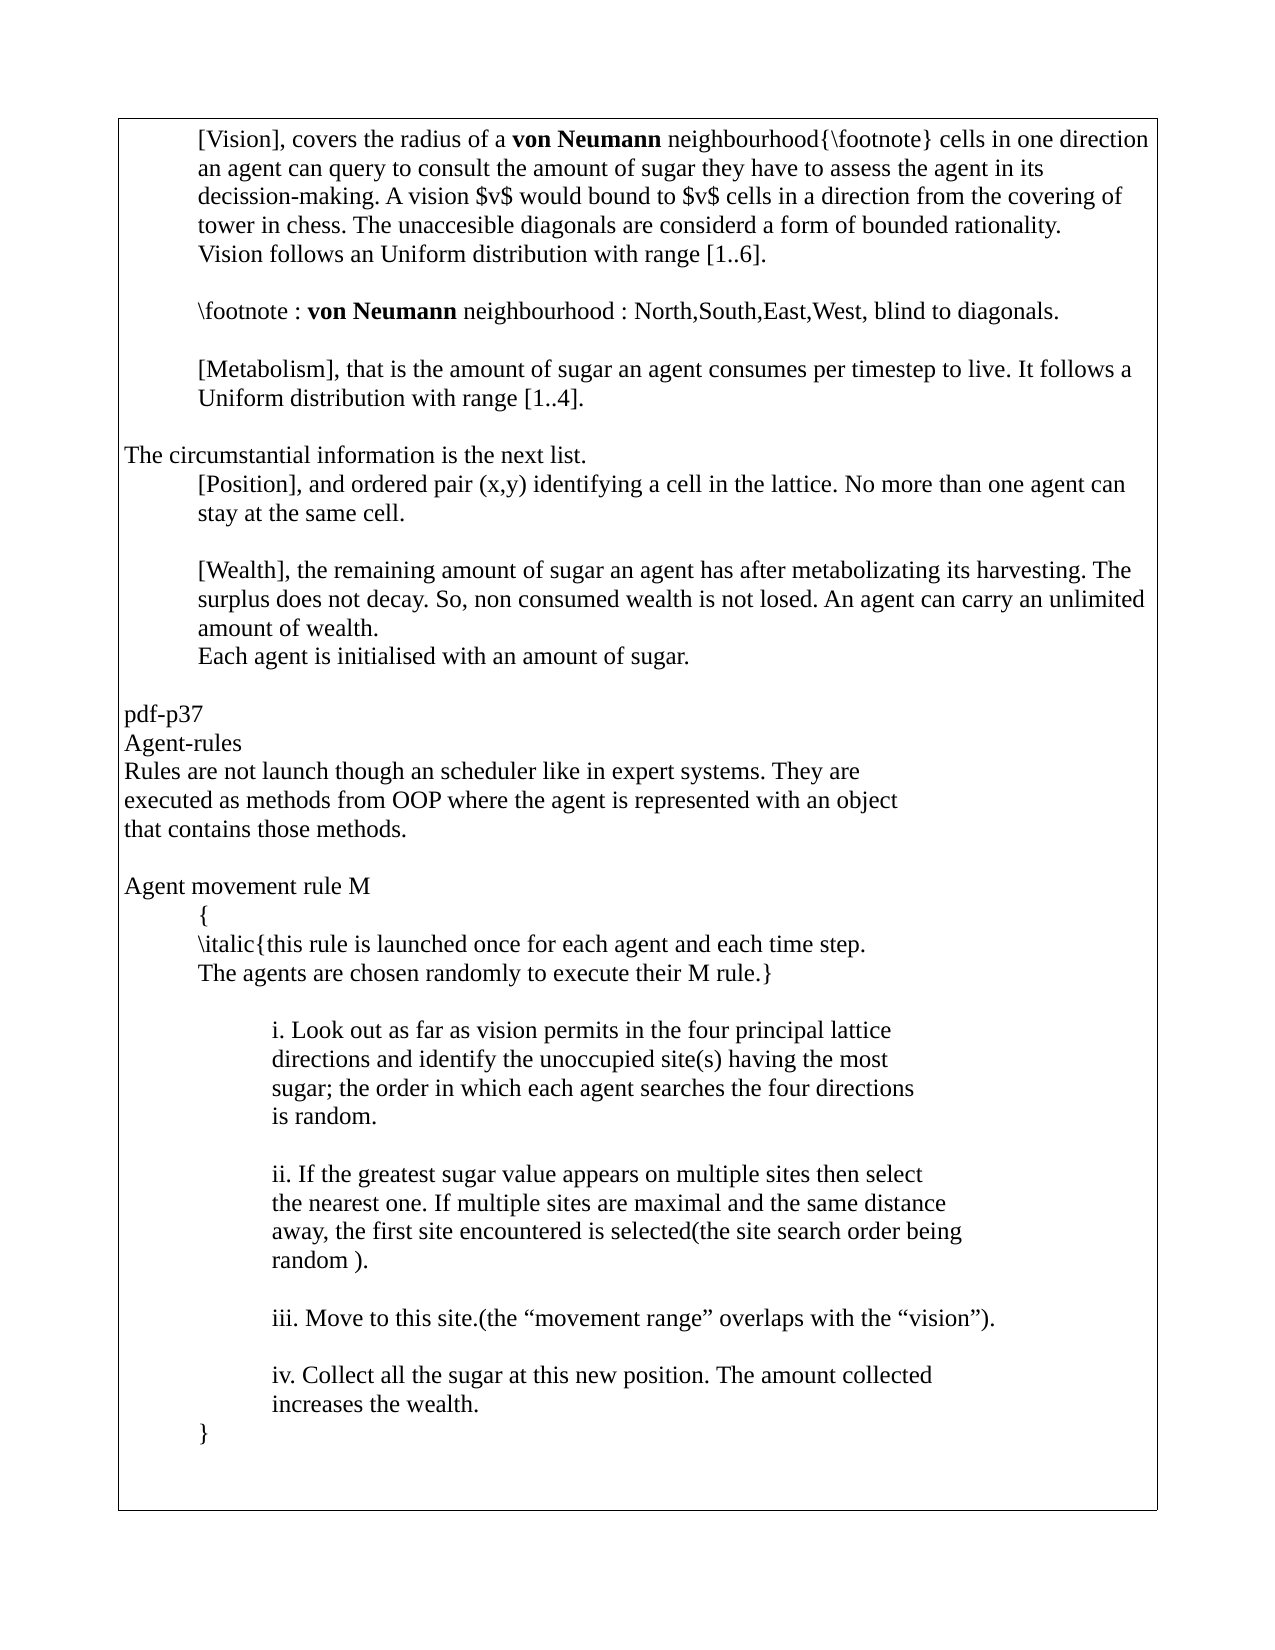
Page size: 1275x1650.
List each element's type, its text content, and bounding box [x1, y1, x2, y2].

table_cell [Vision], covers the radius of a von Neumann neighbourhood{\footnote} cells in one direction an agent can query to consult the amount of sugar they have to assess the agent in its decission-making. A vision $v$ would bound to $v$ cells in a direction from the covering of tower in chess. The unaccesible diagonals are considerd a form of bounded rationality. Vision follows an Uniform distribution with range [1..6]. \footnote : von Neumann neighbourhood : North,South,East,West, blind to diagonals. [Metabolism], that is the amount of sugar an agent consumes per timestep to live. It follows a Uniform distribution with range [1..4]. The circumstantial information is the next list. [Position], and ordered pair (x,y) identifying a cell in the lattice. No more than one agent can stay at the same cell. [Wealth], the remaining amount of sugar an agent has after metabolizating its harvesting. The surplus does not decay. So, non consumed wealth is not losed. An agent can carry an unlimited amount of wealth. Each agent is initialised with an amount of sugar. pdf-p37 Agent-rules Rules are not launch though an scheduler like in expert systems. They are executed as methods from OOP where the agent is represented with an object that contains those methods. Agent movement rule M { \italic{this rule is launched once for each agent and each time step. The agents are chosen randomly to execute their M rule.} i. Look out as far as vision permits in the four principal lattice directions and identify the unoccupied site(s) having the most sugar; the order in which each agent searches the four directions is random. ii. If the greatest sugar value appears on multiple sites then select the nearest one. If multiple sites are maximal and the same distance away, the first site encountered is selected(the site search order being random ). iii. Move to this site.(the “movement range” overlaps with the “vision”). iv. Collect all the sugar at this new position. The amount collected increases the wealth. } [119, 119, 1157, 1510]
